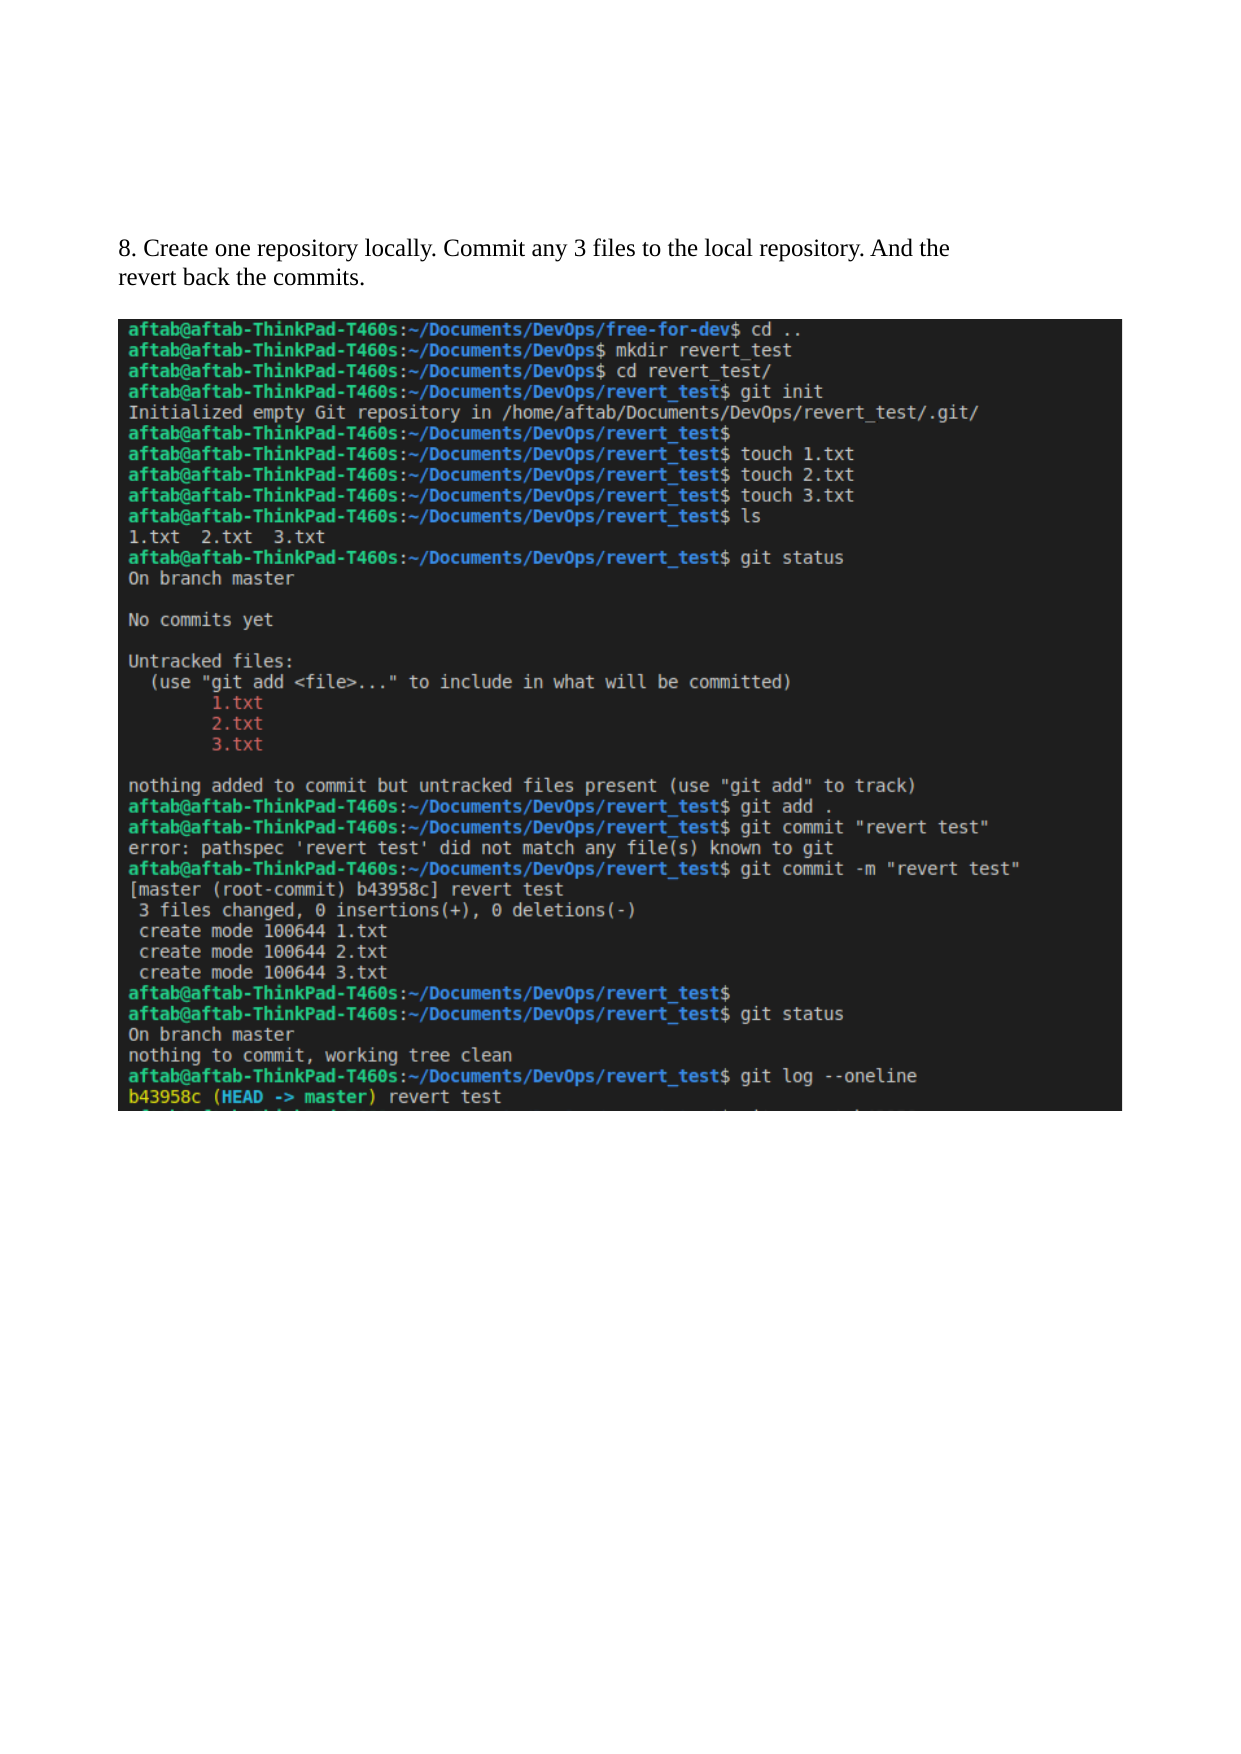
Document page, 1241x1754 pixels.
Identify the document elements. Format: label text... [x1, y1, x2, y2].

text 8. Create one repository locally. Commit any 3 files to the local repository. And the [118, 233, 1122, 262]
picture [118, 319, 1123, 1111]
text revert back the commits. [118, 262, 1122, 291]
